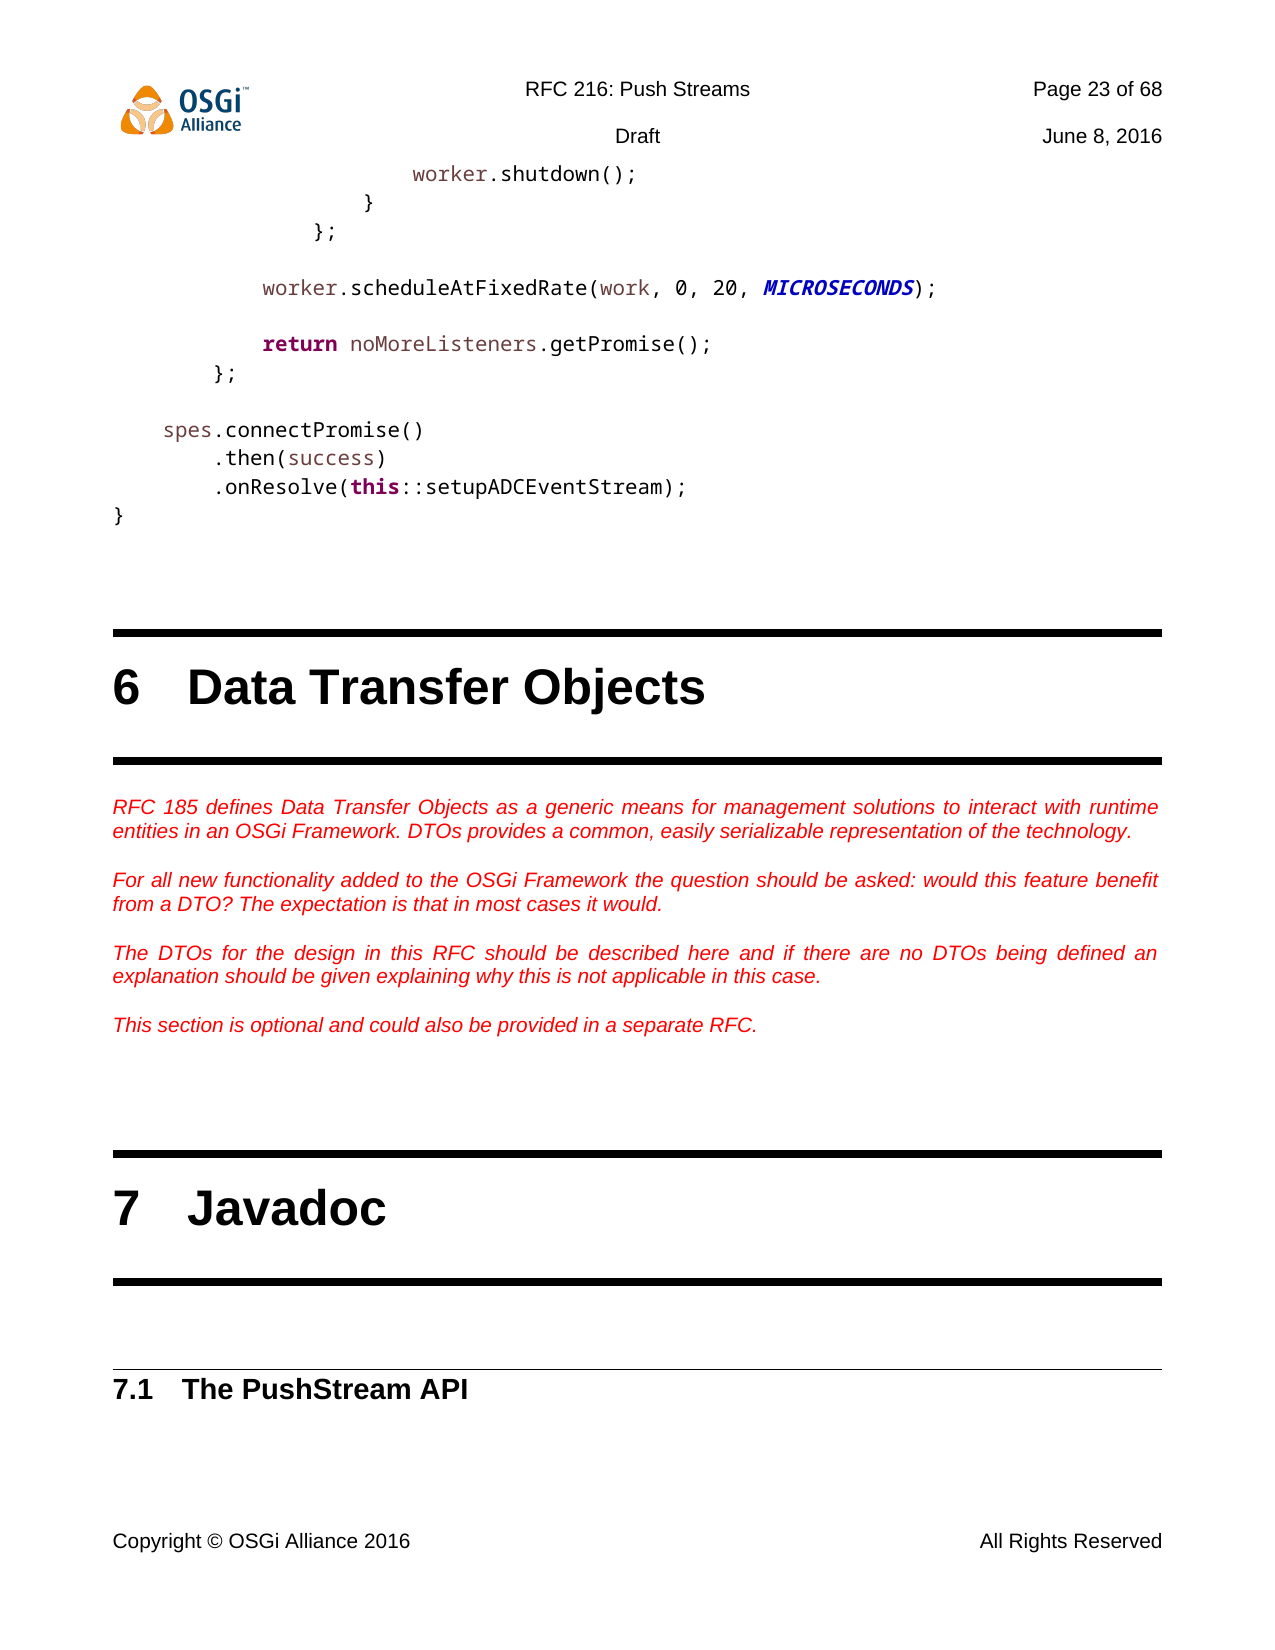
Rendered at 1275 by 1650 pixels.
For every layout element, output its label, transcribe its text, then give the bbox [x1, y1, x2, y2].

text spes.connectPromise() [112, 415, 1162, 443]
text }; [112, 358, 1162, 386]
picture [113, 78, 257, 142]
text } [112, 187, 1162, 216]
subtitle Data Transfer Objects [112, 630, 1162, 765]
text This section is optional and could also be provided in a separate RFC. [112, 1013, 1162, 1037]
text worker.scheduleAtFixedRate(work, 0, 20, MICROSECONDS); [112, 273, 1162, 301]
text For all new functionality added to the OSGi Framework the question should be asked: would this feature benefit from a DTO? The expectation is that in most cases it would. [112, 867, 1162, 915]
text } [112, 500, 1162, 529]
text RFC 185 defines Data Transfer Objects as a generic means for management solutions to interact with runtime entities in an OSGi Framework. DTOs provides a common, easily serializable representation of the technology. [112, 794, 1162, 842]
text .onResolve(this::setupADCEventStream); [112, 472, 1162, 500]
text The DTOs for the design in this RFC should be described here and if there are no DTOs being defined an explanation should be given explaining why this is not applicable in this case. [112, 940, 1162, 988]
text worker.shutdown(); [112, 159, 1162, 187]
text return noMoreListeners.getPromise(); [112, 329, 1162, 358]
text }; [112, 216, 1162, 244]
subtitle The PushStream API [112, 1370, 1162, 1405]
text .then(success) [112, 443, 1162, 472]
subtitle Javadoc [112, 1151, 1162, 1286]
